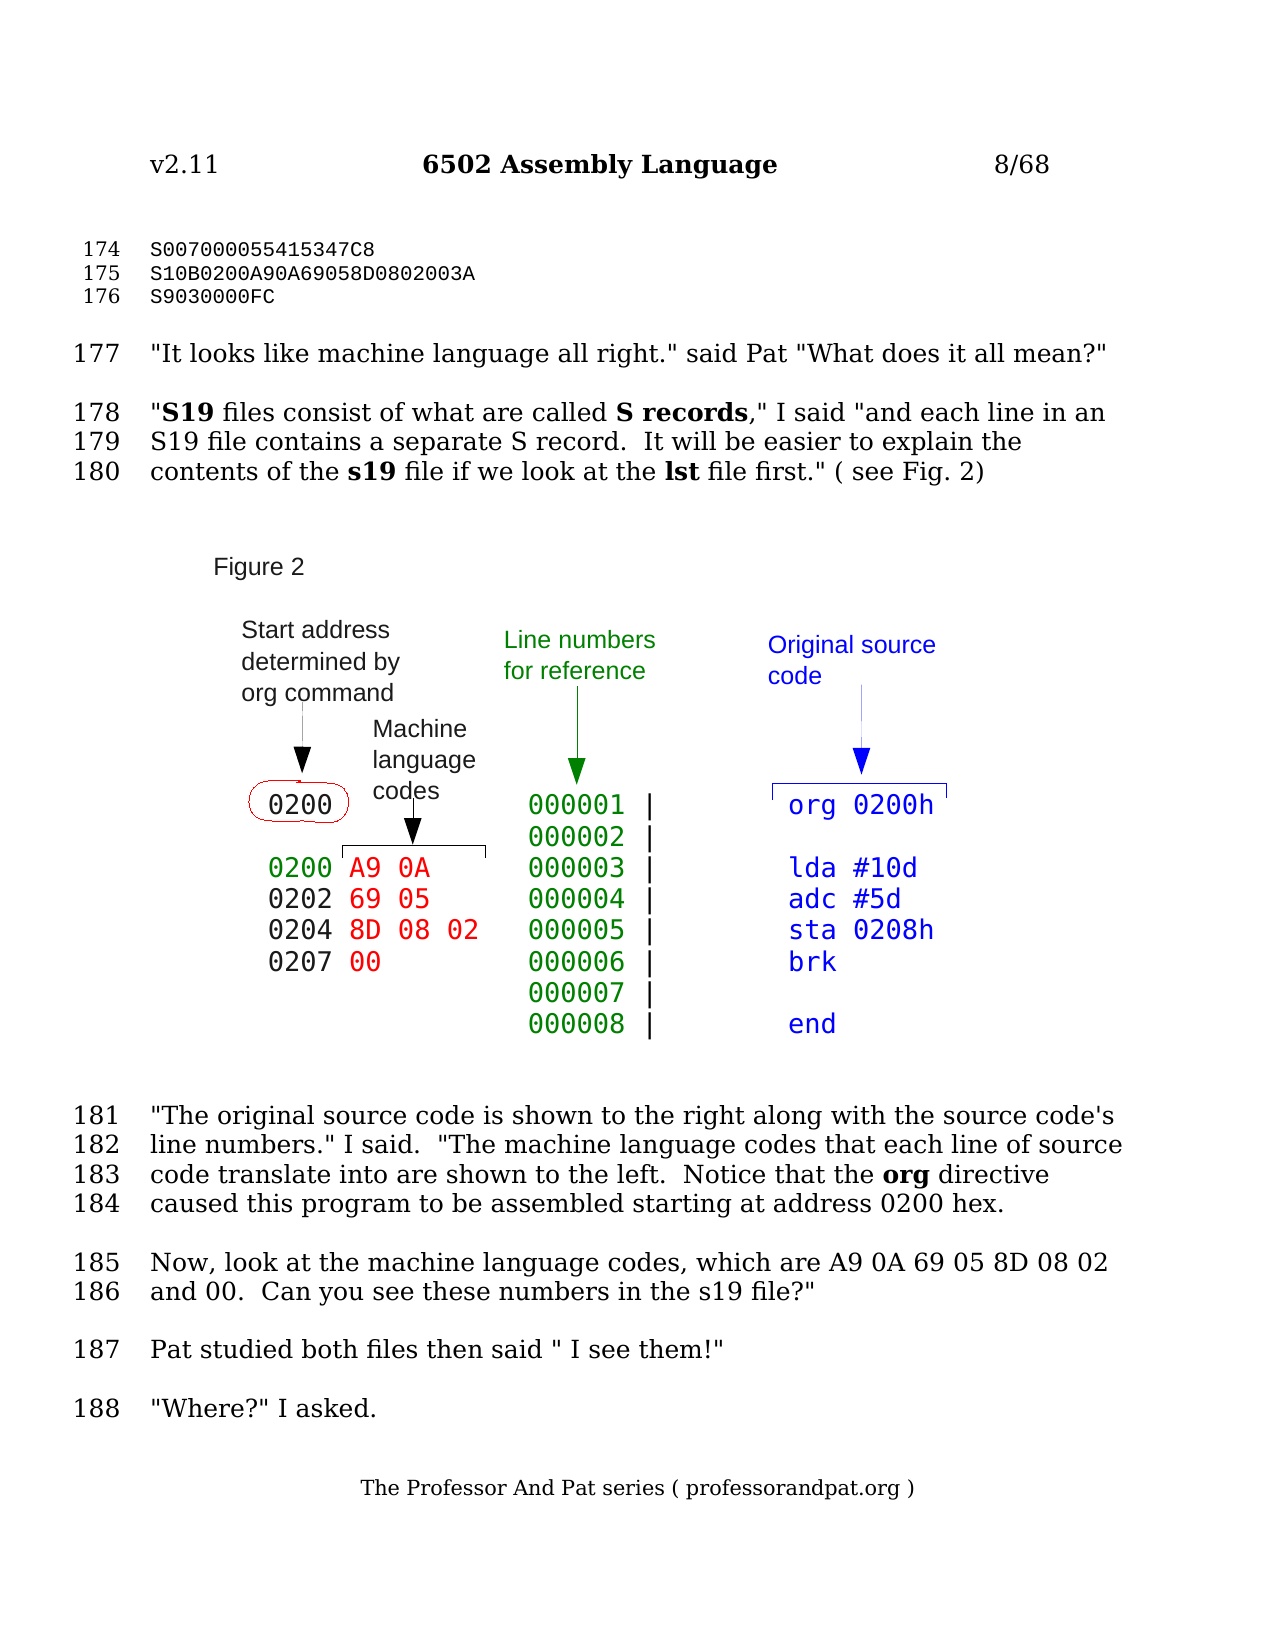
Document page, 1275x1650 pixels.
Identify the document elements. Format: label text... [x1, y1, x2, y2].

text "Where?" I asked. [150, 1394, 1125, 1423]
text S9030000FC [150, 286, 1125, 310]
text Now, look at the machine language codes, which are A9 0A 69 05 8D 08 02 and 00. Can you see these numbers in the s19 file?" [150, 1248, 1125, 1306]
text "It looks like machine language all right." said Pat "What does it all mean?" [150, 339, 1125, 368]
text S007000055415347C8 [150, 239, 1125, 263]
text "S19 files consist of what are called S records," I said "and each line in an S19 file contains a separate S record. It will be easier to explain the contents of the s19 file if we look at the lst file first." ( see Fig. 2) [150, 398, 1125, 486]
text S10B0200A90A69058D0802003A [150, 263, 1125, 286]
text "The original source code is shown to the right along with the source code's line numbers." I said. "The machine language codes that each line of source code translate into are shown to the left. Notice that the org directive caused this program to be assembled starting at address 0200 hex. [150, 1101, 1125, 1218]
text Pat studied both files then said " I see them!" [150, 1336, 1125, 1365]
